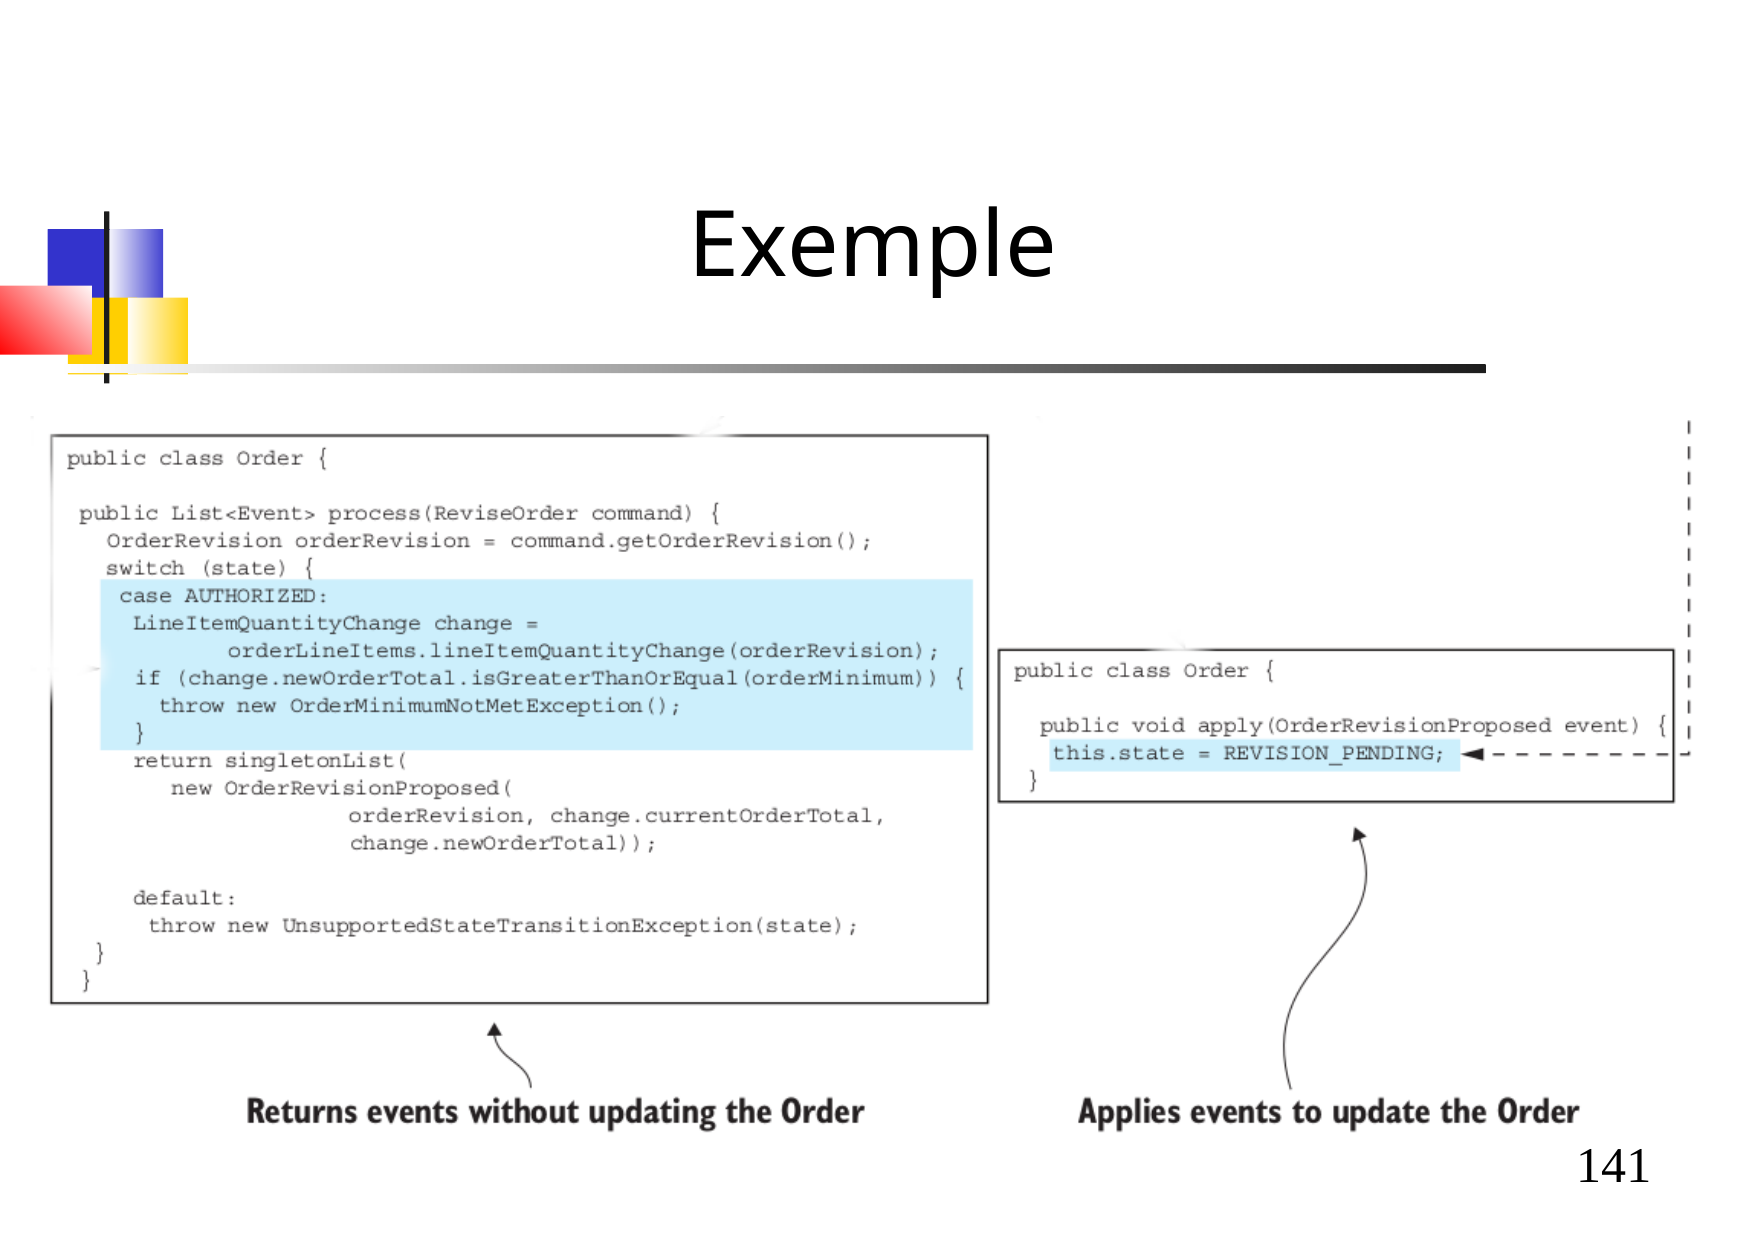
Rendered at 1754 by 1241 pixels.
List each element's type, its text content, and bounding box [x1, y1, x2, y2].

picture [11, 416, 1754, 1146]
title Exemple [179, 139, 1567, 351]
